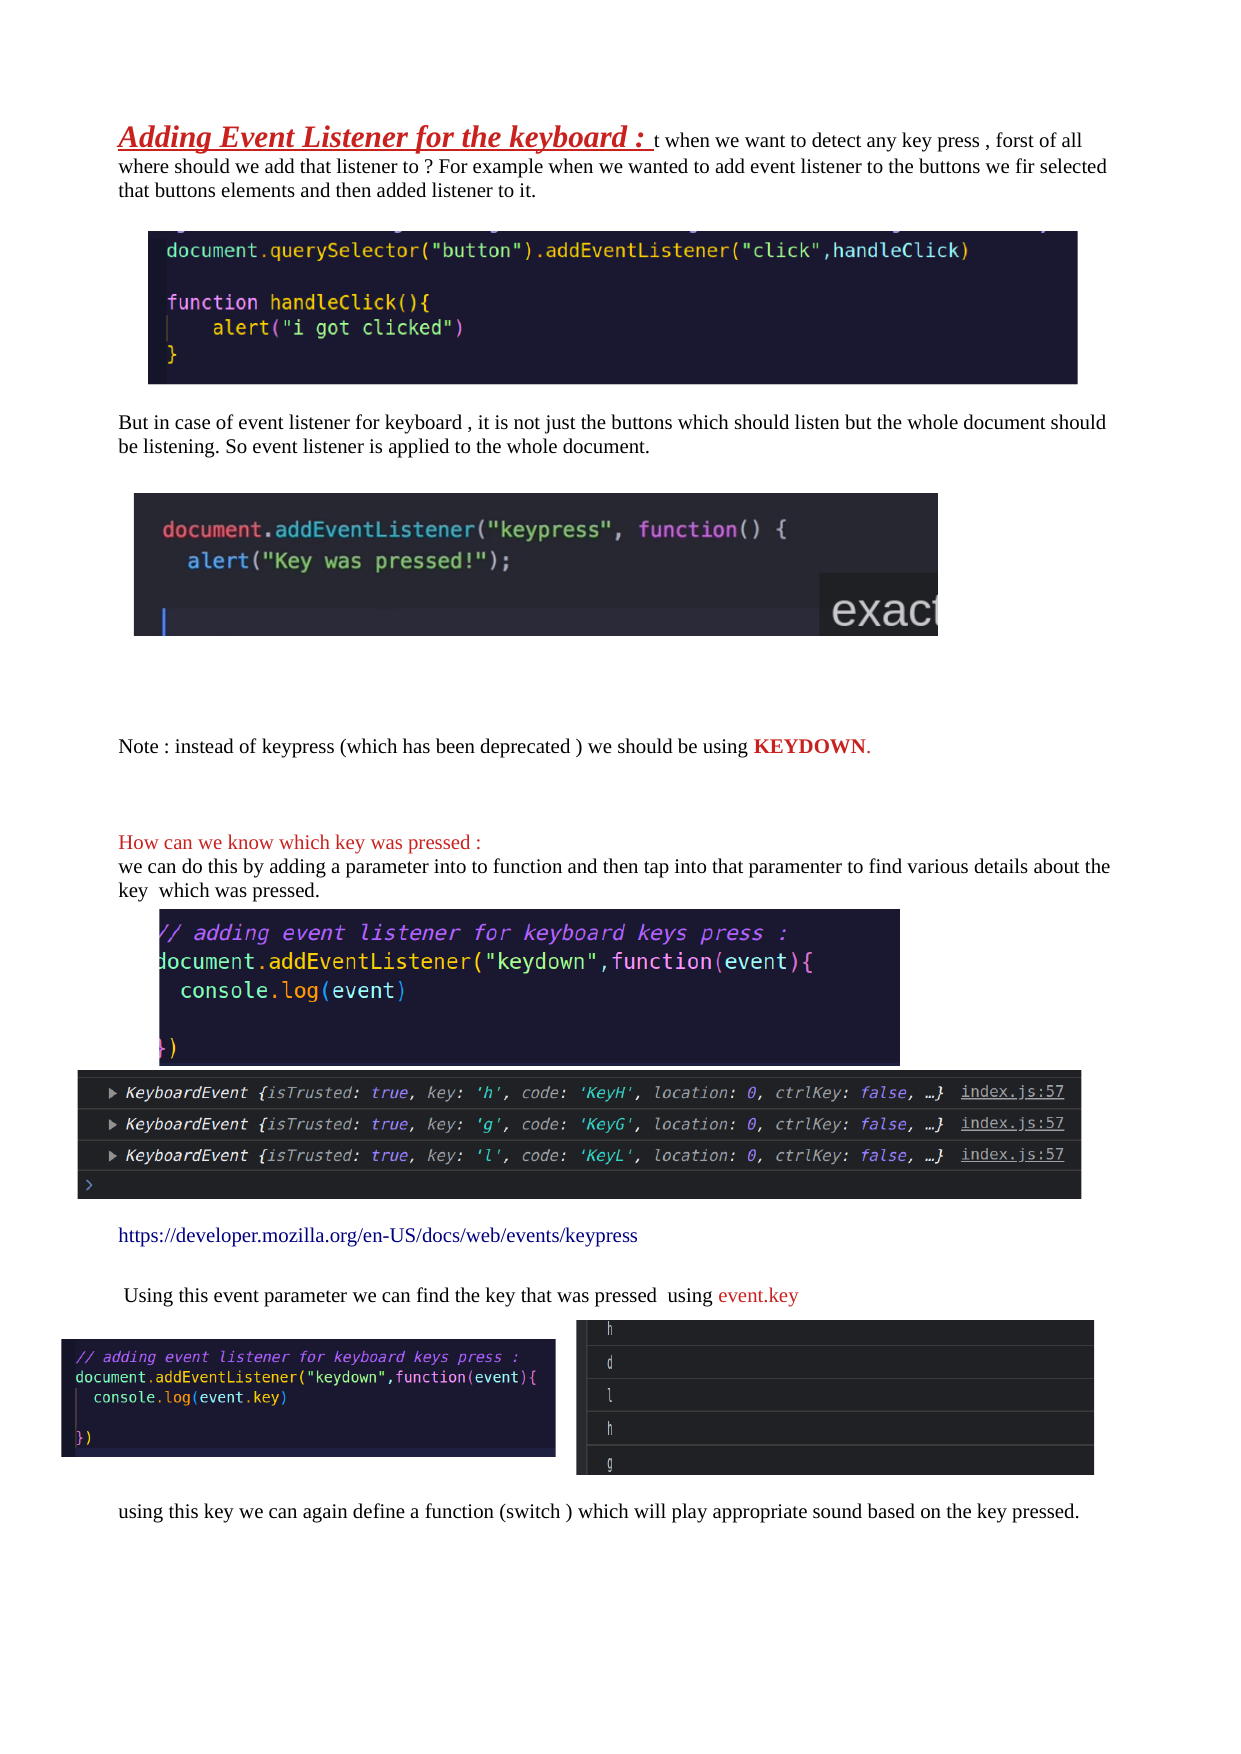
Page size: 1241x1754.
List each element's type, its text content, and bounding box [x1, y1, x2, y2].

text Note : instead of keypress (which has been deprecated ) we should be using KEYDOWN. [118, 734, 1122, 758]
text Adding Event Listener for the keyboard : t when we want to detect any key press , forst of all where should we add that listener to ? For example when we wanted to add event listener to the buttons we fir selected that buttons elements and then added listener to it. [118, 118, 1122, 202]
picture [77, 1070, 1082, 1199]
picture [147, 226, 1078, 386]
text How can we know which key was pressed : [118, 829, 1122, 854]
text we can do this by adding a parameter into to function and then tap into that paramenter to find various details about the key which was pressed. [118, 854, 1122, 902]
picture [133, 493, 938, 636]
text https://developer.mozilla.org/en-US/docs/web/events/keypress [118, 1223, 1122, 1247]
picture [61, 1339, 556, 1457]
picture [159, 909, 900, 1066]
text using this key we can again define a function (switch ) which will play appropriate sound based on the key pressed. [118, 1499, 1122, 1523]
text But in case of event listener for keyboard , it is not just the buttons which should listen but the whole document should be listening. So event listener is applied to the whole document. [118, 410, 1122, 458]
text Using this event parameter we can find the key that was pressed using event.key [118, 1283, 1122, 1307]
picture [576, 1320, 1095, 1475]
